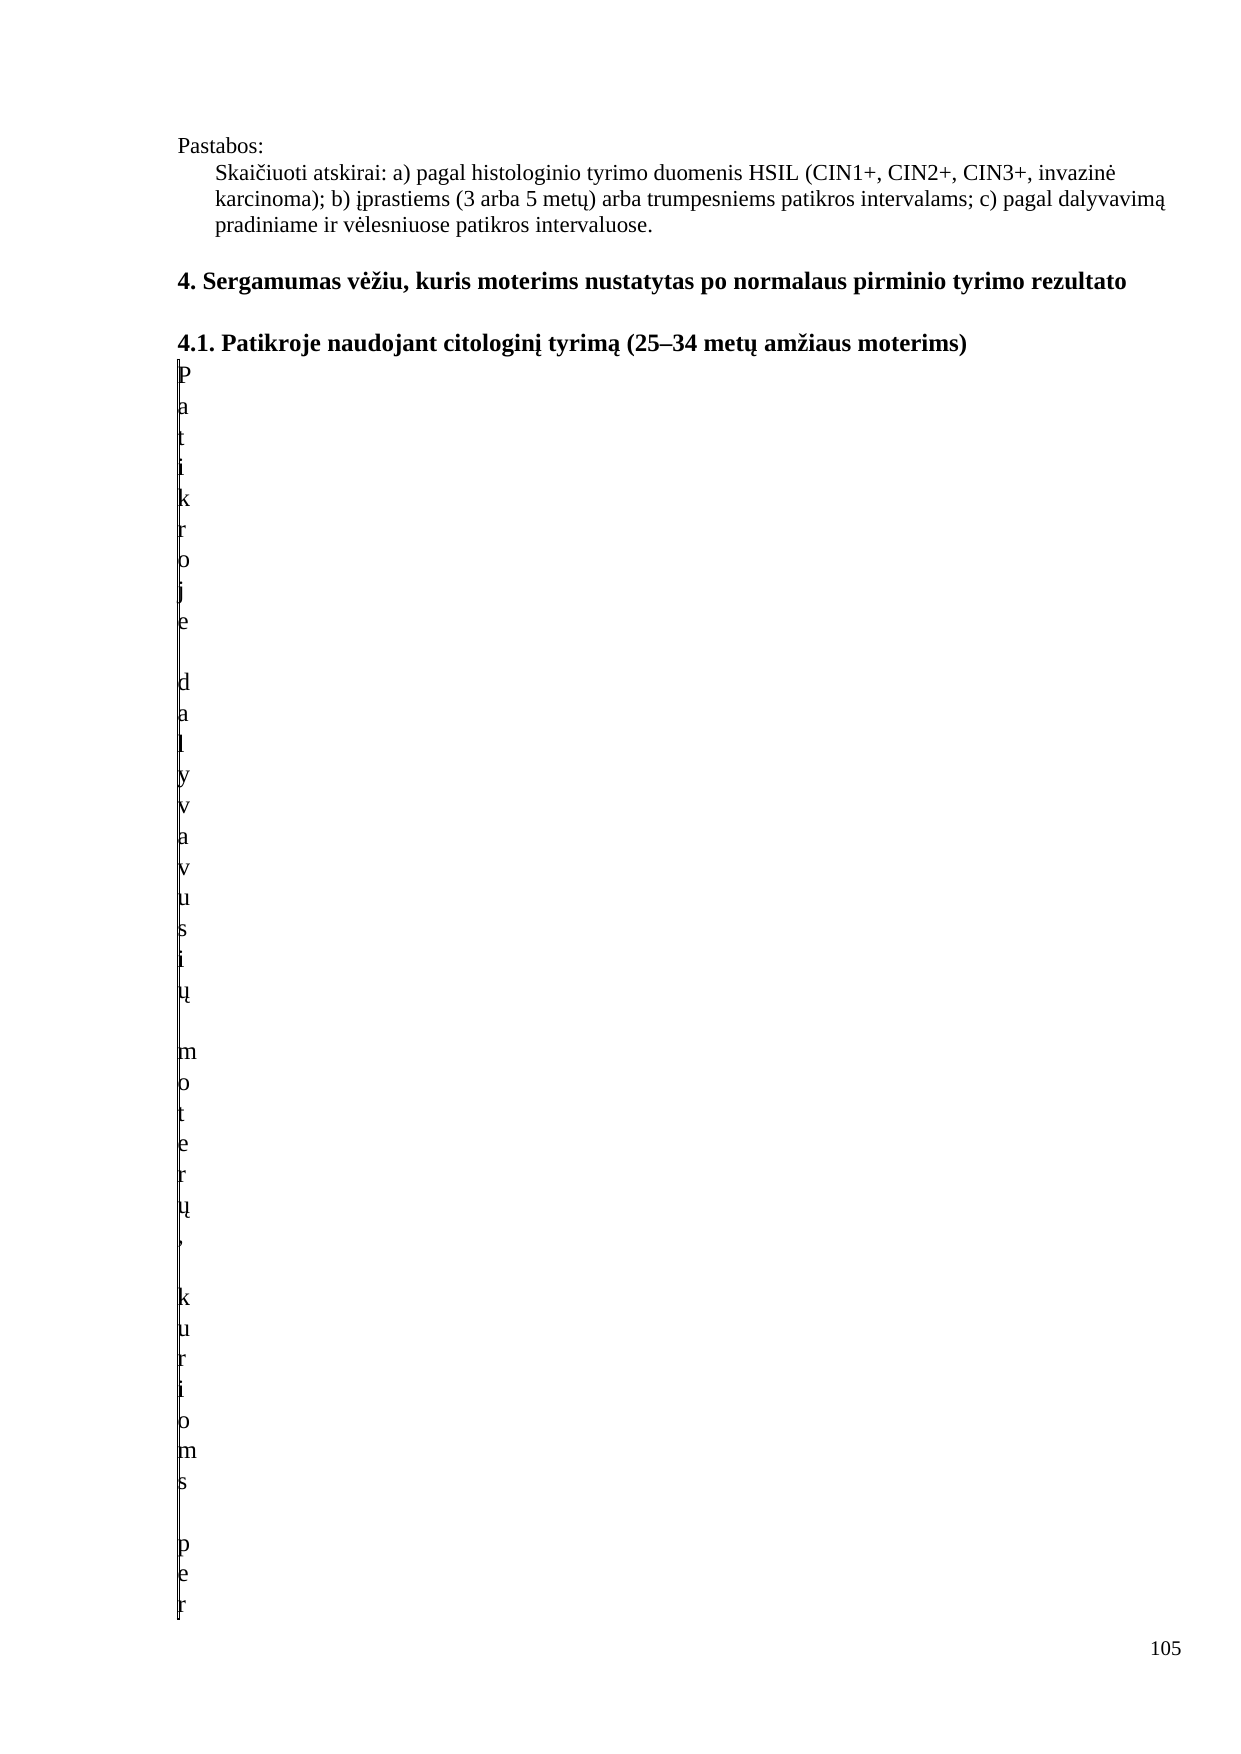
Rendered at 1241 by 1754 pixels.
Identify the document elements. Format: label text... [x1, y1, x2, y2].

text 4. Sergamumas vėžiu, kuris moterims nustatytas po normalaus pirminio tyrimo rezultato [177, 266, 1181, 295]
text 4.1. Patikroje naudojant citologinį tyrimą (25–34 metų amžiaus moterims) [177, 328, 1181, 357]
text Pastabos: [177, 132, 1181, 158]
text Skaičiuoti atskirai: a) pagal histologinio tyrimo duomenis HSIL (CIN1+, CIN2+, CIN3+, invazinė karcinoma); b) įprastiems (3 arba 5 metų) arba trumpesniems patikros intervalams; c) pagal dalyvavimą pradiniame ir vėlesniuose patikros intervaluose. [215, 158, 1181, 238]
